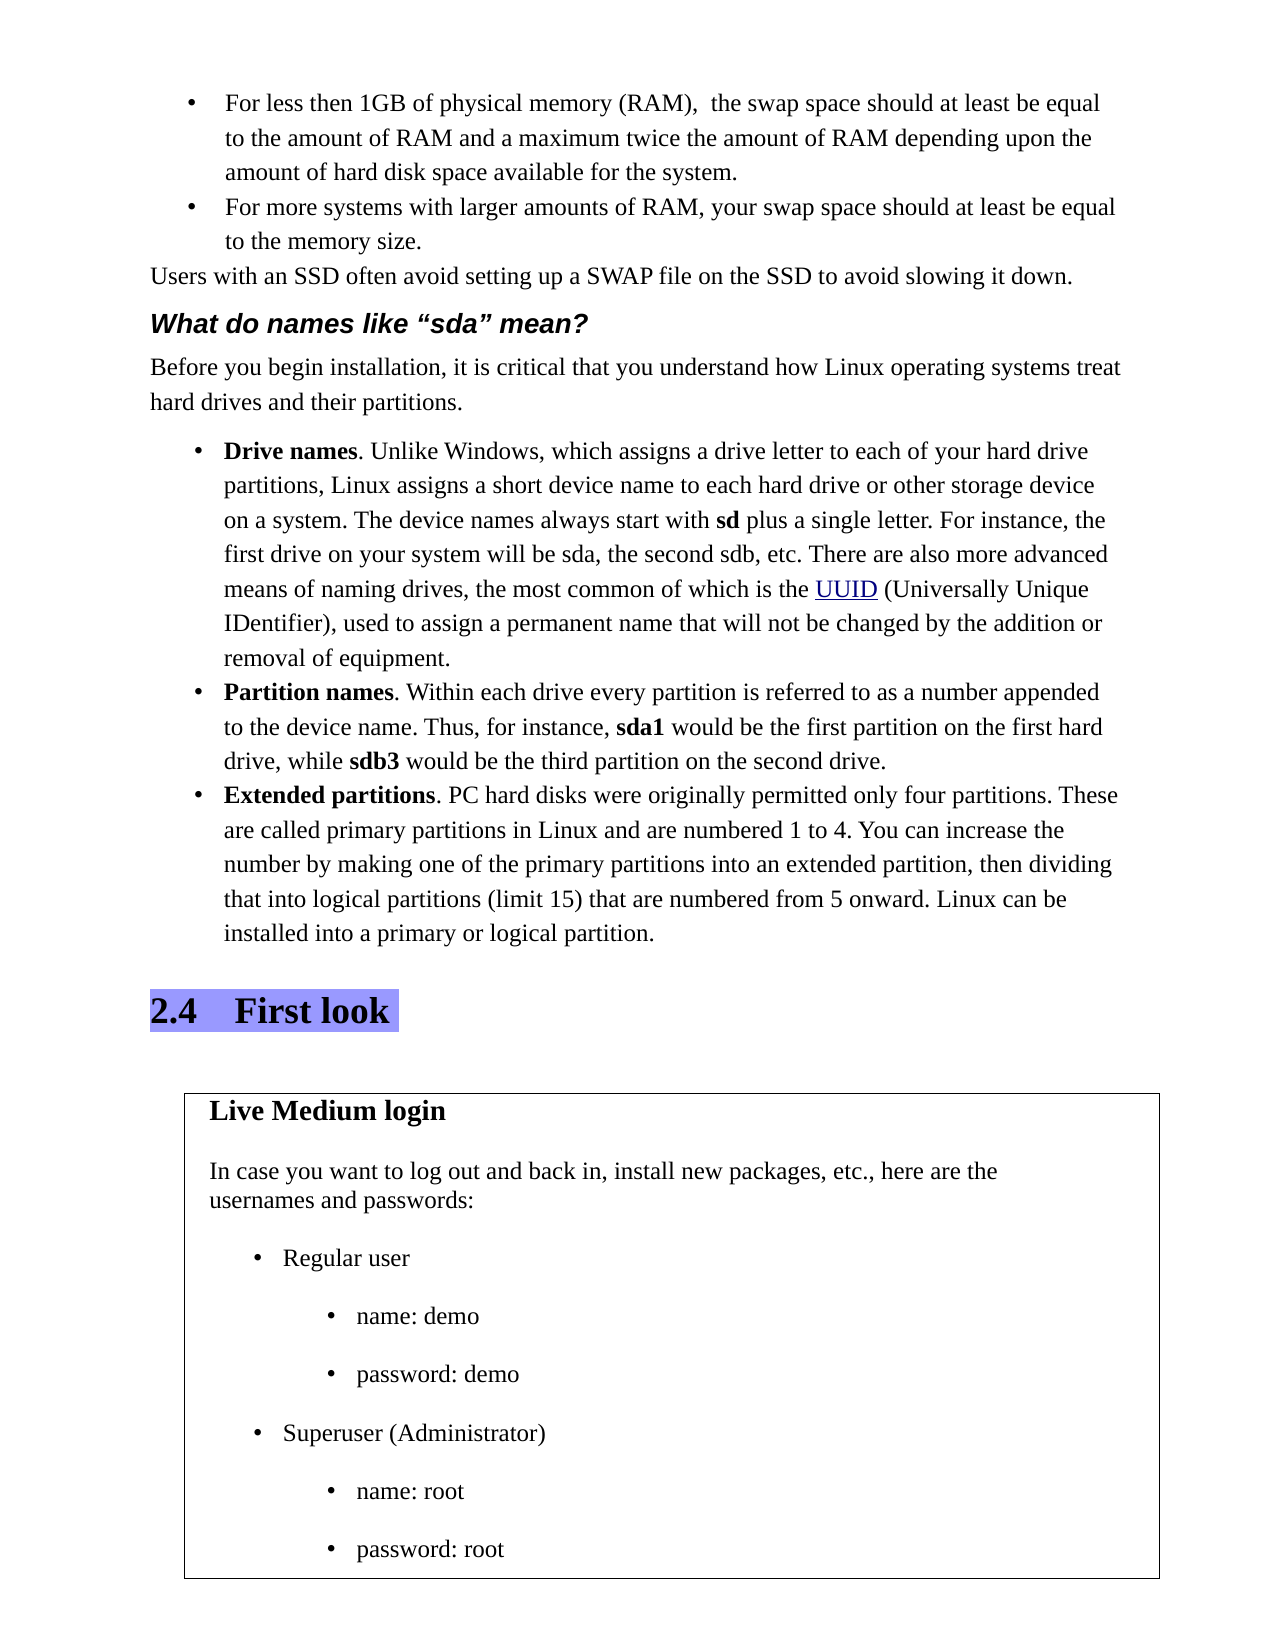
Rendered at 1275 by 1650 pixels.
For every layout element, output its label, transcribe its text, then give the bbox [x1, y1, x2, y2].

list Drive names. Unlike Windows, which assigns a drive letter to each of your hard drive partitions, Linux assigns a short device name to each hard drive or other storage device on a system. The device names always start with sd plus a single letter. For instance, the first drive on your system will be sda, the second sdb, etc. There are also more advanced means of naming drives, the most common of which is the UUID (Universally Unique IDentifier), used to assign a permanent name that will not be changed by the addition or removal of equipment. [194, 436, 1125, 671]
list For less then 1GB of physical memory (RAM), the swap space should at least be equal to the amount of RAM and a maximum twice the amount of RAM depending upon the amount of hard disk space available for the system. [187, 88, 1125, 186]
list For more systems with larger amounts of RAM, your swap space should at least be equal to the memory size. [187, 192, 1125, 255]
text Users with an SSD often avoid setting up a SWAP file on the SSD to avoid slowing it down. [150, 261, 1125, 290]
subtitle What do names like “sda” mean? [150, 308, 1125, 340]
list password: demo [327, 1359, 1066, 1388]
list Extended partitions. PC hard disks were originally permitted only four partitions. These are called primary partitions in Linux and are numbered 1 to 4. You can increase the number by making one of the primary partitions into an extended partition, then dividing that into logical partitions (limit 15) that are numbered from 5 onward. Linux can be installed into a primary or logical partition. [194, 781, 1125, 947]
text Live Medium login [209, 1094, 1066, 1127]
list Regular user [253, 1243, 1066, 1272]
list name: root [327, 1476, 1066, 1505]
text In case you want to log out and back in, install new packages, etc., here are the usernames and passwords: [209, 1156, 1066, 1214]
list Partition names. Within each drive every partition is referred to as a number appended to the device name. Thus, for instance, sda1 would be the first partition on the first hard drive, while sdb3 would be the third partition on the second drive. [194, 677, 1125, 775]
list password: root [327, 1534, 1066, 1563]
subtitle 2.4 First look [150, 988, 1125, 1032]
text Before you begin installation, it is critical that you understand how Linux operating systems treat hard drives and their partitions. [150, 352, 1125, 416]
list name: demo [327, 1301, 1066, 1330]
list Superuser (Administrator) [253, 1418, 1066, 1447]
